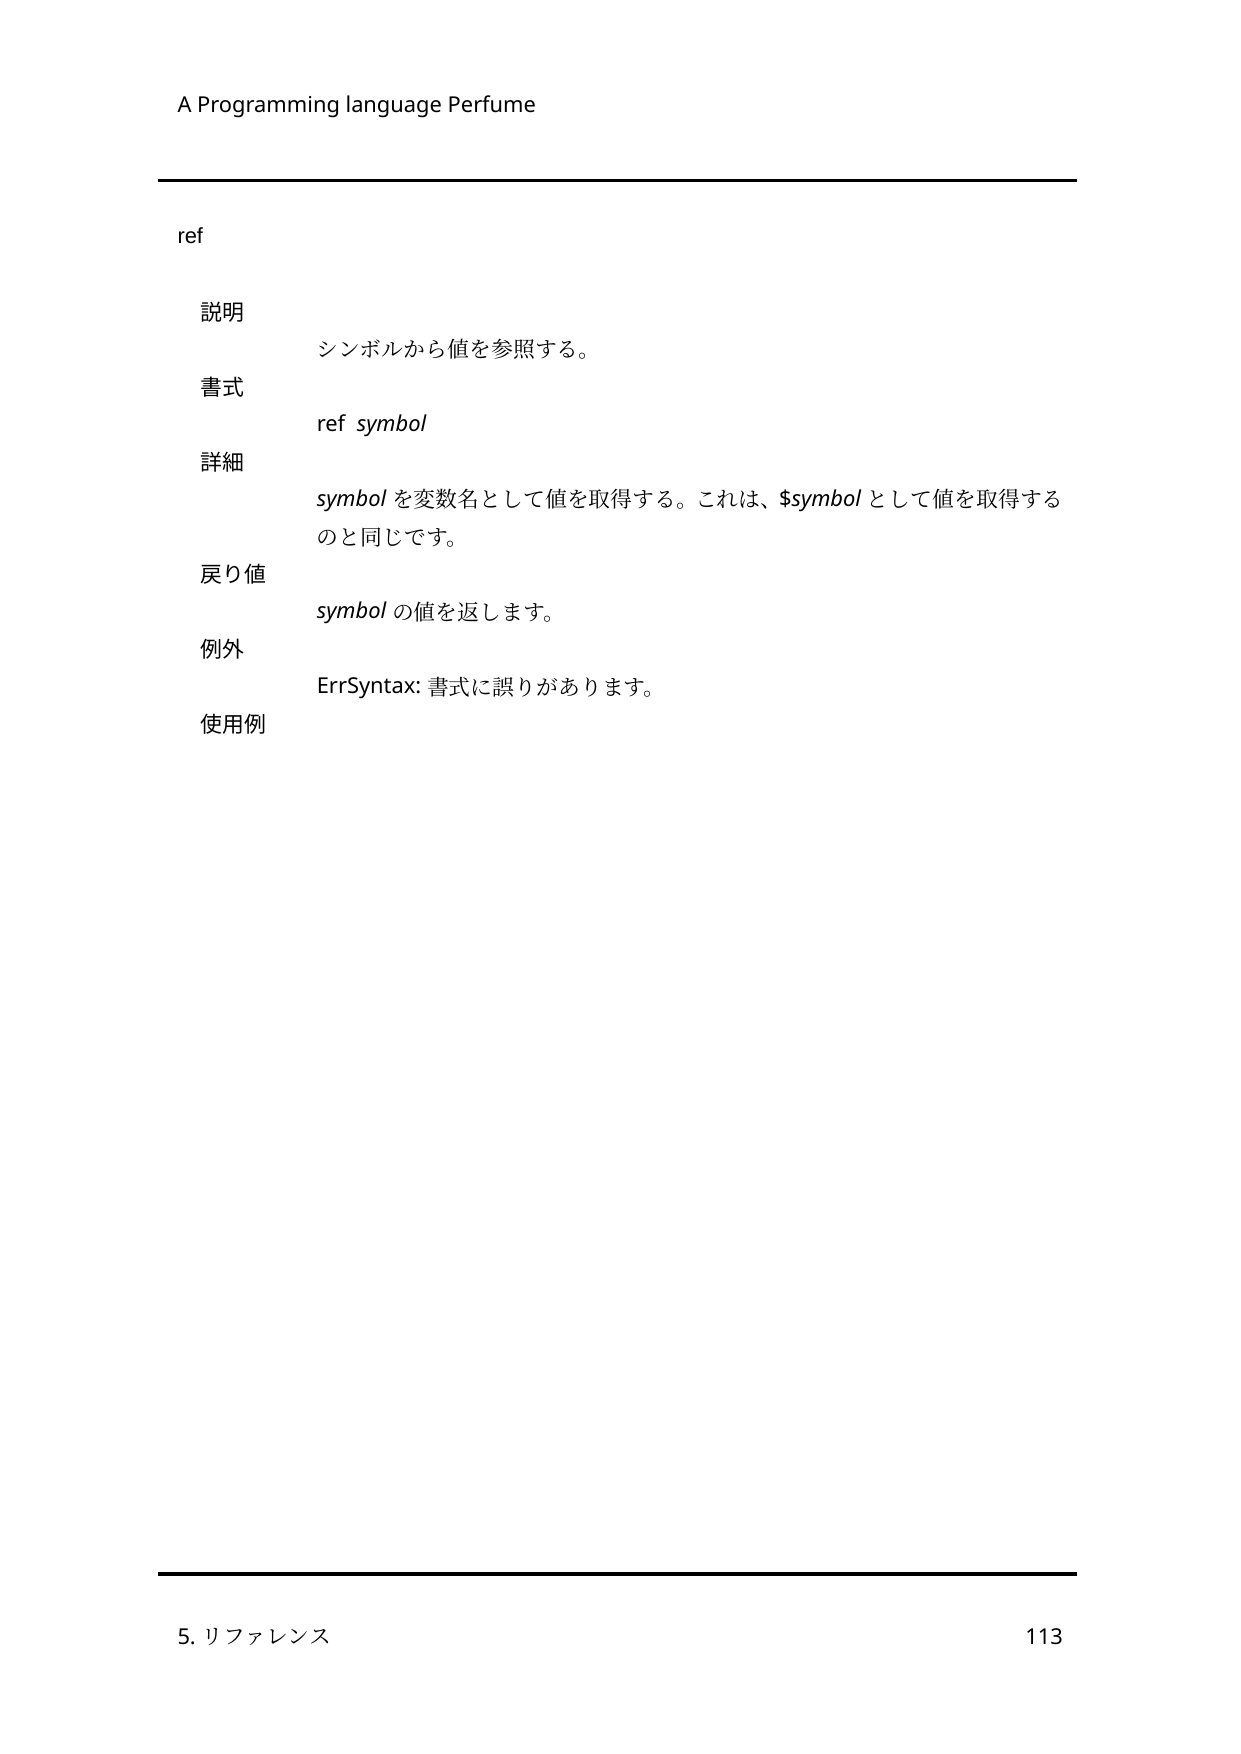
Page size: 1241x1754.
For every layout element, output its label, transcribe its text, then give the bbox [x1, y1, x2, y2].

table_cell ref symbol [317, 367, 1063, 442]
table_cell symbol を変数名として値を取得する。これは、$symbol として値を取得するのと同じです。 [317, 442, 1063, 554]
table_cell 例外 [200, 629, 317, 704]
table_header 説明 [200, 292, 317, 367]
table_cell 戻り値 [200, 554, 317, 629]
table_cell 書式 [200, 367, 317, 442]
table_cell [317, 704, 1063, 779]
table_cell ErrSyntax: 書式に誤りがあります。 [317, 629, 1063, 704]
table_cell 詳細 [200, 442, 317, 554]
table_cell symbol の値を返します。 [317, 554, 1063, 629]
subtitle ref [177, 217, 1063, 254]
table_cell 使用例 [200, 704, 317, 779]
table_header シンボルから値を参照する。 [317, 292, 1063, 367]
